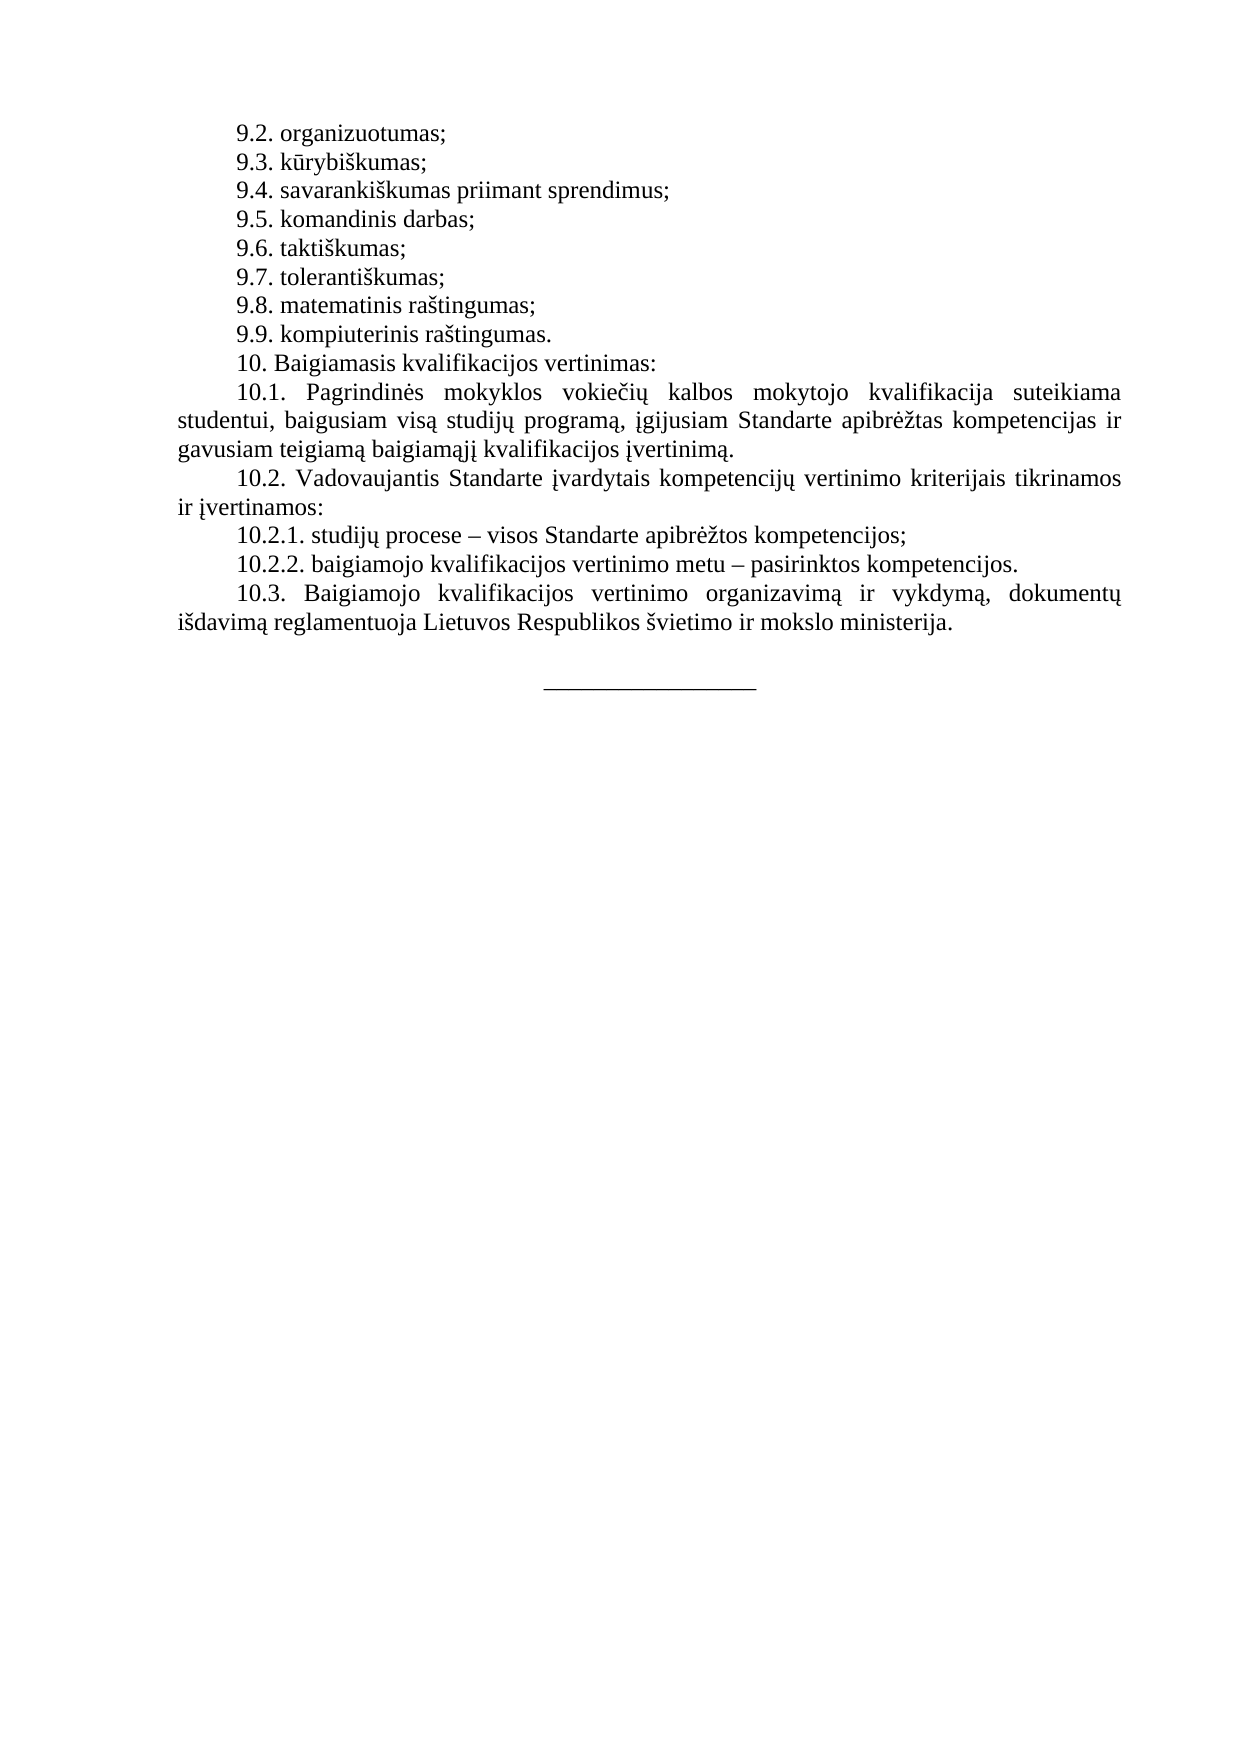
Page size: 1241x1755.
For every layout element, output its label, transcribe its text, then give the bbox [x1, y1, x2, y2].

text 9.3. kūrybiškumas; [177, 147, 1122, 176]
text 9.2. organizuotumas; [177, 118, 1122, 147]
text 10.2. Vadovaujantis Standarte įvardytais kompetencijų vertinimo kriterijais tikrinamos ir įvertinamos: [177, 463, 1122, 521]
text 9.7. tolerantiškumas; [177, 262, 1122, 291]
text 9.4. savarankiškumas priimant sprendimus; [177, 176, 1122, 204]
text 10.3. Baigiamojo kvalifikacijos vertinimo organizavimą ir vykdymą, dokumentų išdavimą reglamentuoja Lietuvos Respublikos švietimo ir mokslo ministerija. [177, 578, 1122, 636]
text 10.2.2. baigiamojo kvalifikacijos vertinimo metu – pasirinktos kompetencijos. [177, 549, 1122, 578]
text 10.2.1. studijų procese – visos Standarte apibrėžtos kompetencijos; [177, 521, 1122, 549]
text 9.5. komandinis darbas; [177, 204, 1122, 233]
text 9.8. matematinis raštingumas; [177, 291, 1122, 319]
text 9.6. taktiškumas; [177, 233, 1122, 262]
text 10.1. Pagrindinės mokyklos vokiečių kalbos mokytojo kvalifikacija suteikiama studentui, baigusiam visą studijų programą, įgijusiam Standarte apibrėžtas kompetencijas ir gavusiam teigiamą baigiamąjį kvalifikacijos įvertinimą. [177, 377, 1122, 463]
text _________________ [177, 664, 1122, 693]
text 10. Baigiamasis kvalifikacijos vertinimas: [177, 348, 1122, 377]
text 9.9. kompiuterinis raštingumas. [177, 319, 1122, 348]
